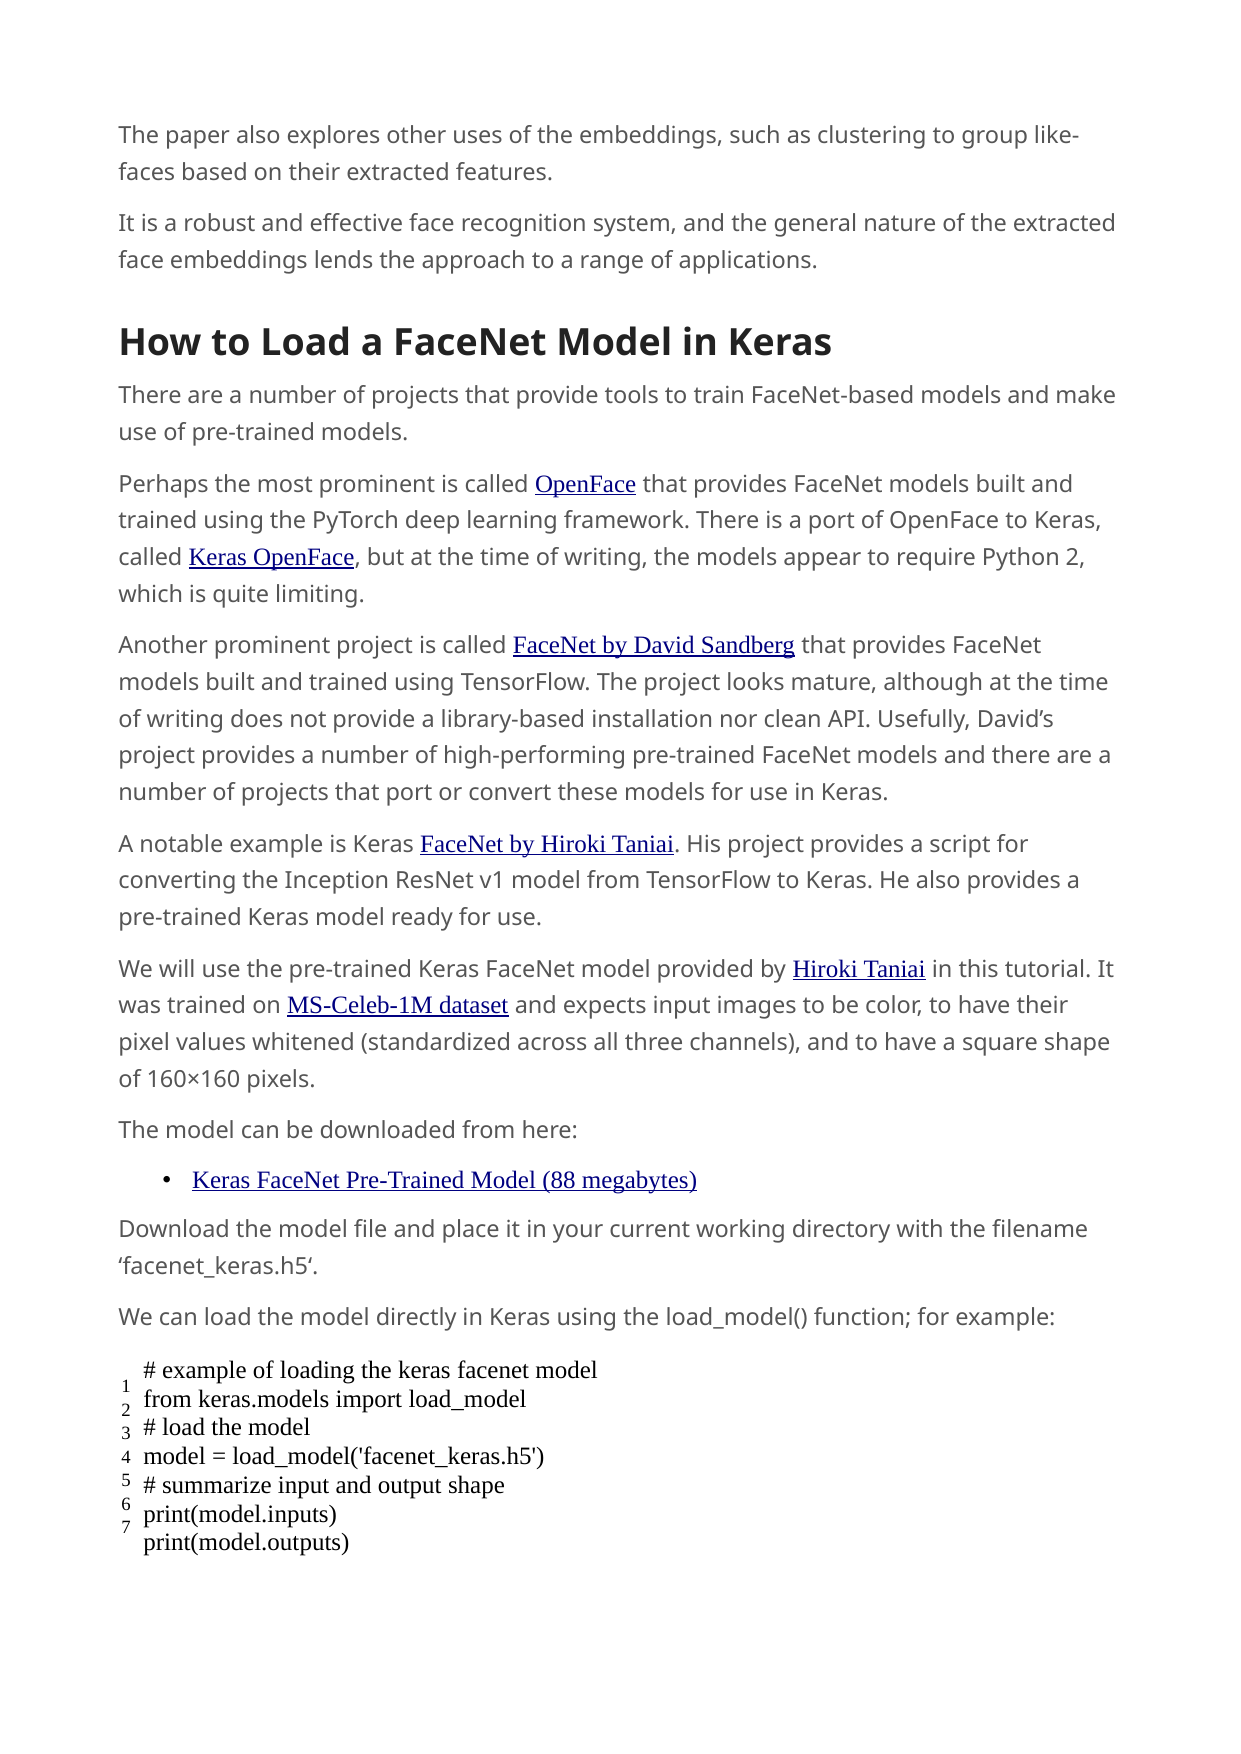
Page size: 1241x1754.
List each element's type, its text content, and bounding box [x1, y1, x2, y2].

text We will use the pre-trained Keras FaceNet model provided by Hiroki Taniai in this tutorial. It was trained on MS-Celeb-1M dataset and expects input images to be color, to have their pixel values whitened (standardized across all three channels), and to have a square shape of 160×160 pixels. [118, 952, 1122, 1094]
text We can load the model directly in Keras using the load_model() function; for example: [118, 1301, 1122, 1333]
text Another prominent project is called FaceNet by David Sandberg that provides FaceNet models built and trained using TensorFlow. The project looks mature, although at the time of writing does not provide a library-based installation nor clean API. Usefully, David’s project provides a number of high-performing pre-trained FaceNet models and there are a number of projects that port or convert these models for use in Keras. [118, 628, 1122, 808]
text A notable example is Keras FaceNet by Hiroki Taniai. His project provides a script for converting the Inception ResNet v1 model from TensorFlow to Keras. He also provides a pre-trained Keras model ready for use. [118, 827, 1122, 932]
text There are a number of projects that provide tools to train FaceNet-based models and make use of pre-trained models. [118, 379, 1122, 447]
list Keras FaceNet Pre-Trained Model (88 megabytes) [162, 1165, 1122, 1194]
table_header 1 2 3 4 5 6 7 [118, 1352, 140, 1559]
text It is a robust and effective face recognition system, and the general nature of the extracted face embeddings lends the approach to a range of applications. [118, 206, 1122, 275]
subtitle How to Load a FaceNet Model in Keras [118, 315, 1122, 366]
text Perhaps the most prominent is called OpenFace that provides FaceNet models built and trained using the PyTorch deep learning framework. There is a port of OpenFace to Keras, called Keras OpenFace, but at the time of writing, the models appear to require Python 2, which is quite limiting. [118, 467, 1122, 609]
table_header # example of loading the keras facenet model from keras.models import load_model # load the model model = load_model('facenet_keras.h5') # summarize input and output shape print(model.inputs) print(model.outputs) [140, 1352, 608, 1559]
text The model can be downloaded from here: [118, 1113, 1122, 1146]
text Download the model file and place it in your current working directory with the filename ‘facenet_keras.h5‘. [118, 1212, 1122, 1281]
text The paper also explores other uses of the embeddings, such as clustering to group like-faces based on their extracted features. [118, 118, 1122, 187]
